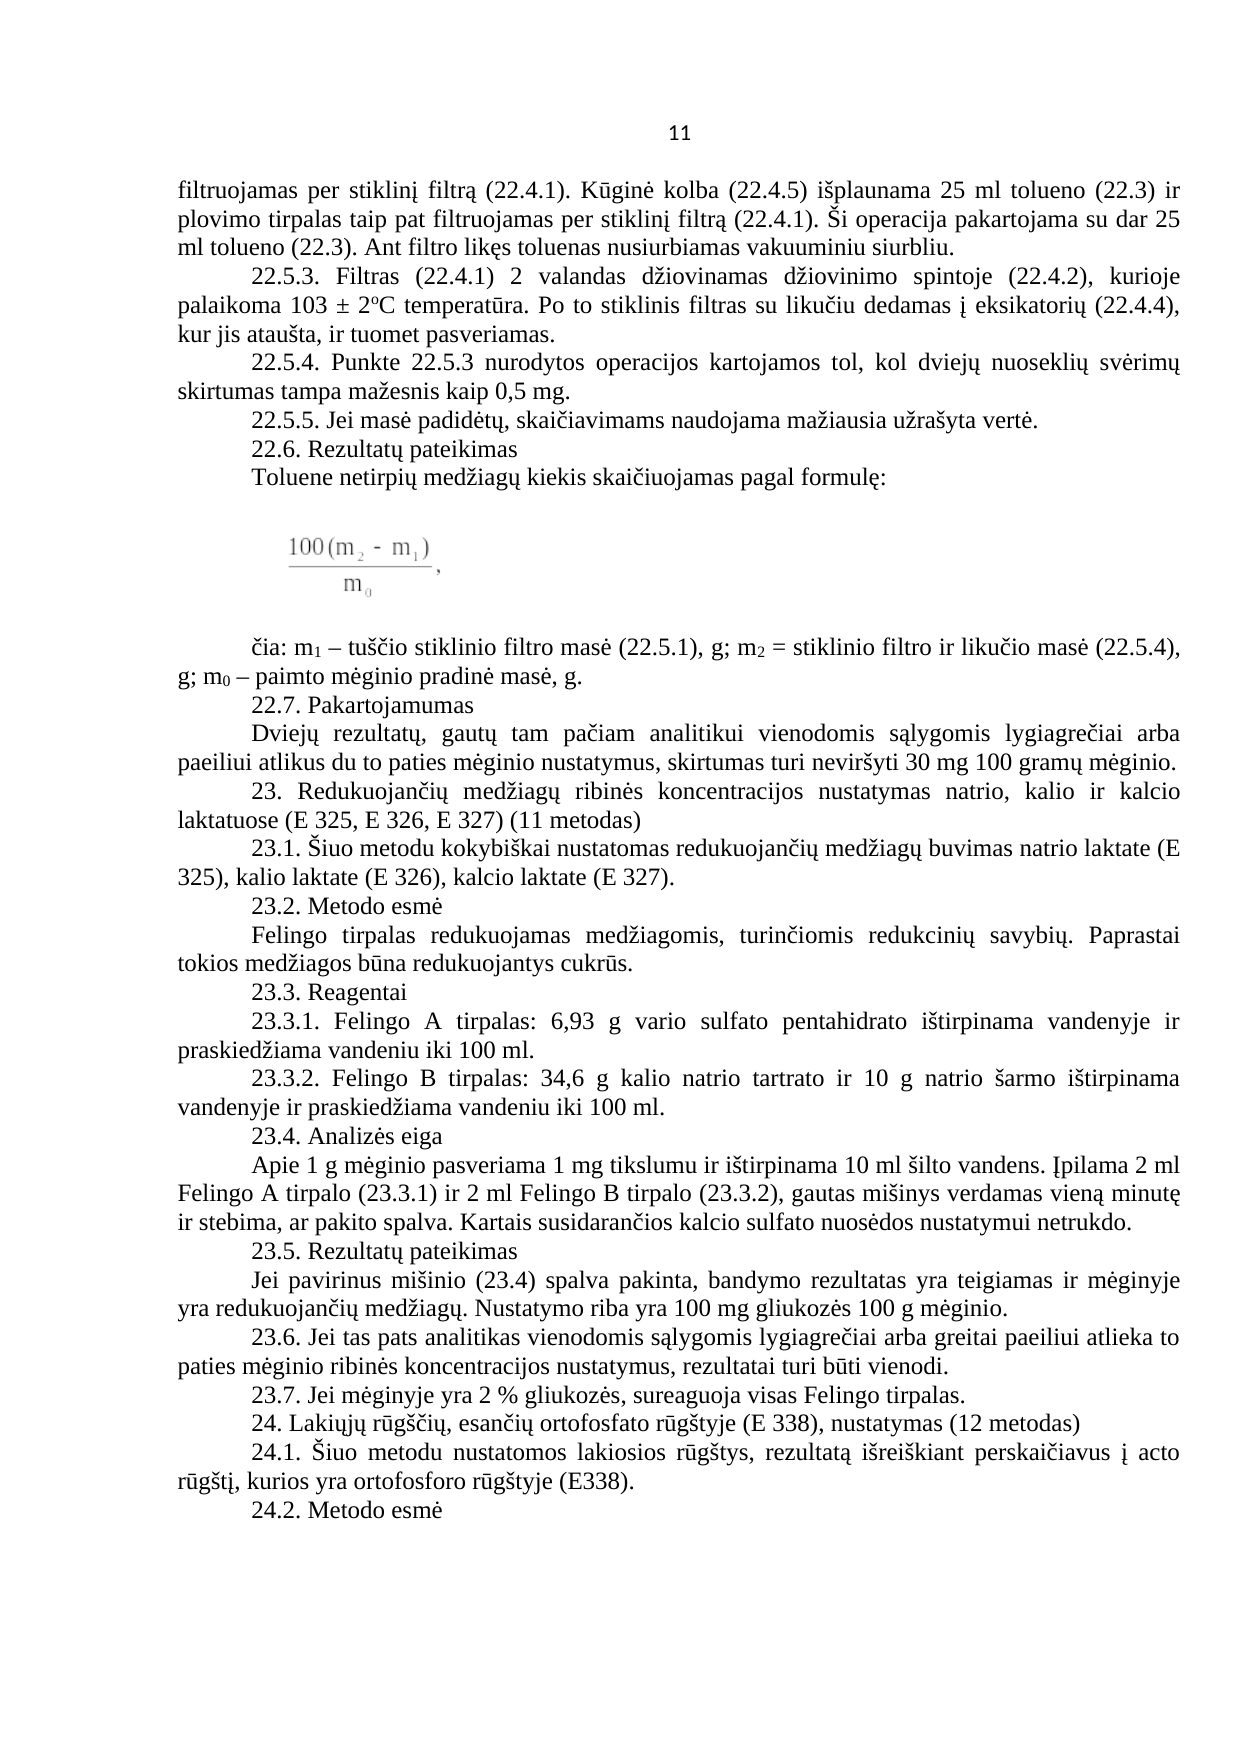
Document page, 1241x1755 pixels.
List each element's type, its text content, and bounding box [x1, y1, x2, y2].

text filtruojamas per stiklinį filtrą (22.4.1). Kūginė kolba (22.4.5) išplaunama 25 ml tolueno (22.3) ir plovimo tirpalas taip pat filtruojamas per stiklinį filtrą (22.4.1). Ši operacija pakartojama su dar 25 ml tolueno (22.3). Ant filtro likęs toluenas nusiurbiamas vakuuminiu siurbliu. [177, 175, 1181, 261]
text Felingo tirpalas redukuojamas medžiagomis, turinčiomis redukcinių savybių. Paprastai tokios medžiagos būna redukuojantys cukrūs. [177, 920, 1181, 977]
text 23.4. Analizės eiga [177, 1121, 1181, 1150]
text 22.5.4. Punkte 22.5.3 nurodytos operacijos kartojamos tol, kol dviejų nuoseklių svėrimų skirtumas tampa mažesnis kaip 0,5 mg. [177, 347, 1181, 405]
text 23.1. Šiuo metodu kokybiškai nustatomas redukuojančių medžiagų buvimas natrio laktate (E 325), kalio laktate (E 326), kalcio laktate (E 327). [177, 833, 1181, 891]
text 23.7. Jei mėginyje yra 2 % gliukozės, sureaguoja visas Felingo tirpalas. [177, 1380, 1181, 1408]
text 23. Redukuojančių medžiagų ribinės koncentracijos nustatymas natrio, kalio ir kalcio laktatuose (E 325, E 326, E 327) (11 metodas) [177, 776, 1181, 833]
text 23.6. Jei tas pats analitikas vienodomis sąlygomis lygiagrečiai arba greitai paeiliui atlieka to paties mėginio ribinės koncentracijos nustatymus, rezultatai turi būti vienodi. [177, 1322, 1181, 1380]
text 24. Lakiųjų rūgščių, esančių ortofosfato rūgštyje (E 338), nustatymas (12 metodas) [177, 1408, 1181, 1437]
text čia: m1 – tuščio stiklinio filtro masė (22.5.1), g; m2 = stiklinio filtro ir likučio masė (22.5.4), g; m0 – paimto mėginio pradinė masė, g. [177, 632, 1181, 690]
text 24.1. Šiuo metodu nustatomos lakiosios rūgštys, rezultatą išreiškiant perskaičiavus į acto rūgštį, kurios yra ortofosforo rūgštyje (E338). [177, 1437, 1181, 1495]
text 23.3. Reagentai [177, 977, 1181, 1006]
text Toluene netirpių medžiagų kiekis skaičiuojamas pagal formulę: [177, 462, 1181, 491]
text 23.5. Rezultatų pateikimas [177, 1236, 1181, 1265]
text 22.6. Rezultatų pateikimas [177, 434, 1181, 462]
text 22.5.5. Jei masė padidėtų, skaičiavimams naudojama mažiausia užrašyta vertė. [177, 405, 1181, 434]
text Apie 1 g mėginio pasveriama 1 mg tikslumu ir ištirpinama 10 ml šilto vandens. Įpilama 2 ml Felingo A tirpalo (23.3.1) ir 2 ml Felingo B tirpalo (23.3.2), gautas mišinys verdamas vieną minutę ir stebima, ar pakito spalva. Kartais susidarančios kalcio sulfato nuosėdos nustatymui netrukdo. [177, 1150, 1181, 1236]
text 22.7. Pakartojamumas [177, 690, 1181, 718]
text 24.2. Metodo esmė [177, 1495, 1181, 1523]
text Dviejų rezultatų, gautų tam pačiam analitikui vienodomis sąlygomis lygiagrečiai arba paeiliui atlikus du to paties mėginio nustatymus, skirtumas turi neviršyti 30 mg 100 gramų mėginio. [177, 718, 1181, 776]
text 23.3.2. Felingo B tirpalas: 34,6 g kalio natrio tartrato ir 10 g natrio šarmo ištirpinama vandenyje ir praskiedžiama vandeniu iki 100 ml. [177, 1063, 1181, 1121]
text 23.3.1. Felingo A tirpalas: 6,93 g vario sulfato pentahidrato ištirpinama vandenyje ir praskiedžiama vandeniu iki 100 ml. [177, 1006, 1181, 1063]
text 23.2. Metodo esmė [177, 891, 1181, 920]
text Jei pavirinus mišinio (23.4) spalva pakinta, bandymo rezultatas yra teigiamas ir mėginyje yra redukuojančių medžiagų. Nustatymo riba yra 100 mg gliukozės 100 g mėginio. [177, 1265, 1181, 1322]
text 22.5.3. Filtras (22.4.1) 2 valandas džiovinamas džiovinimo spintoje (22.4.2), kurioje palaikoma 103 ± 2oC temperatūra. Po to stiklinis filtras su likučiu dedamas į eksikatorių (22.4.4), kur jis ataušta, ir tuomet pasveriamas. [177, 261, 1181, 347]
